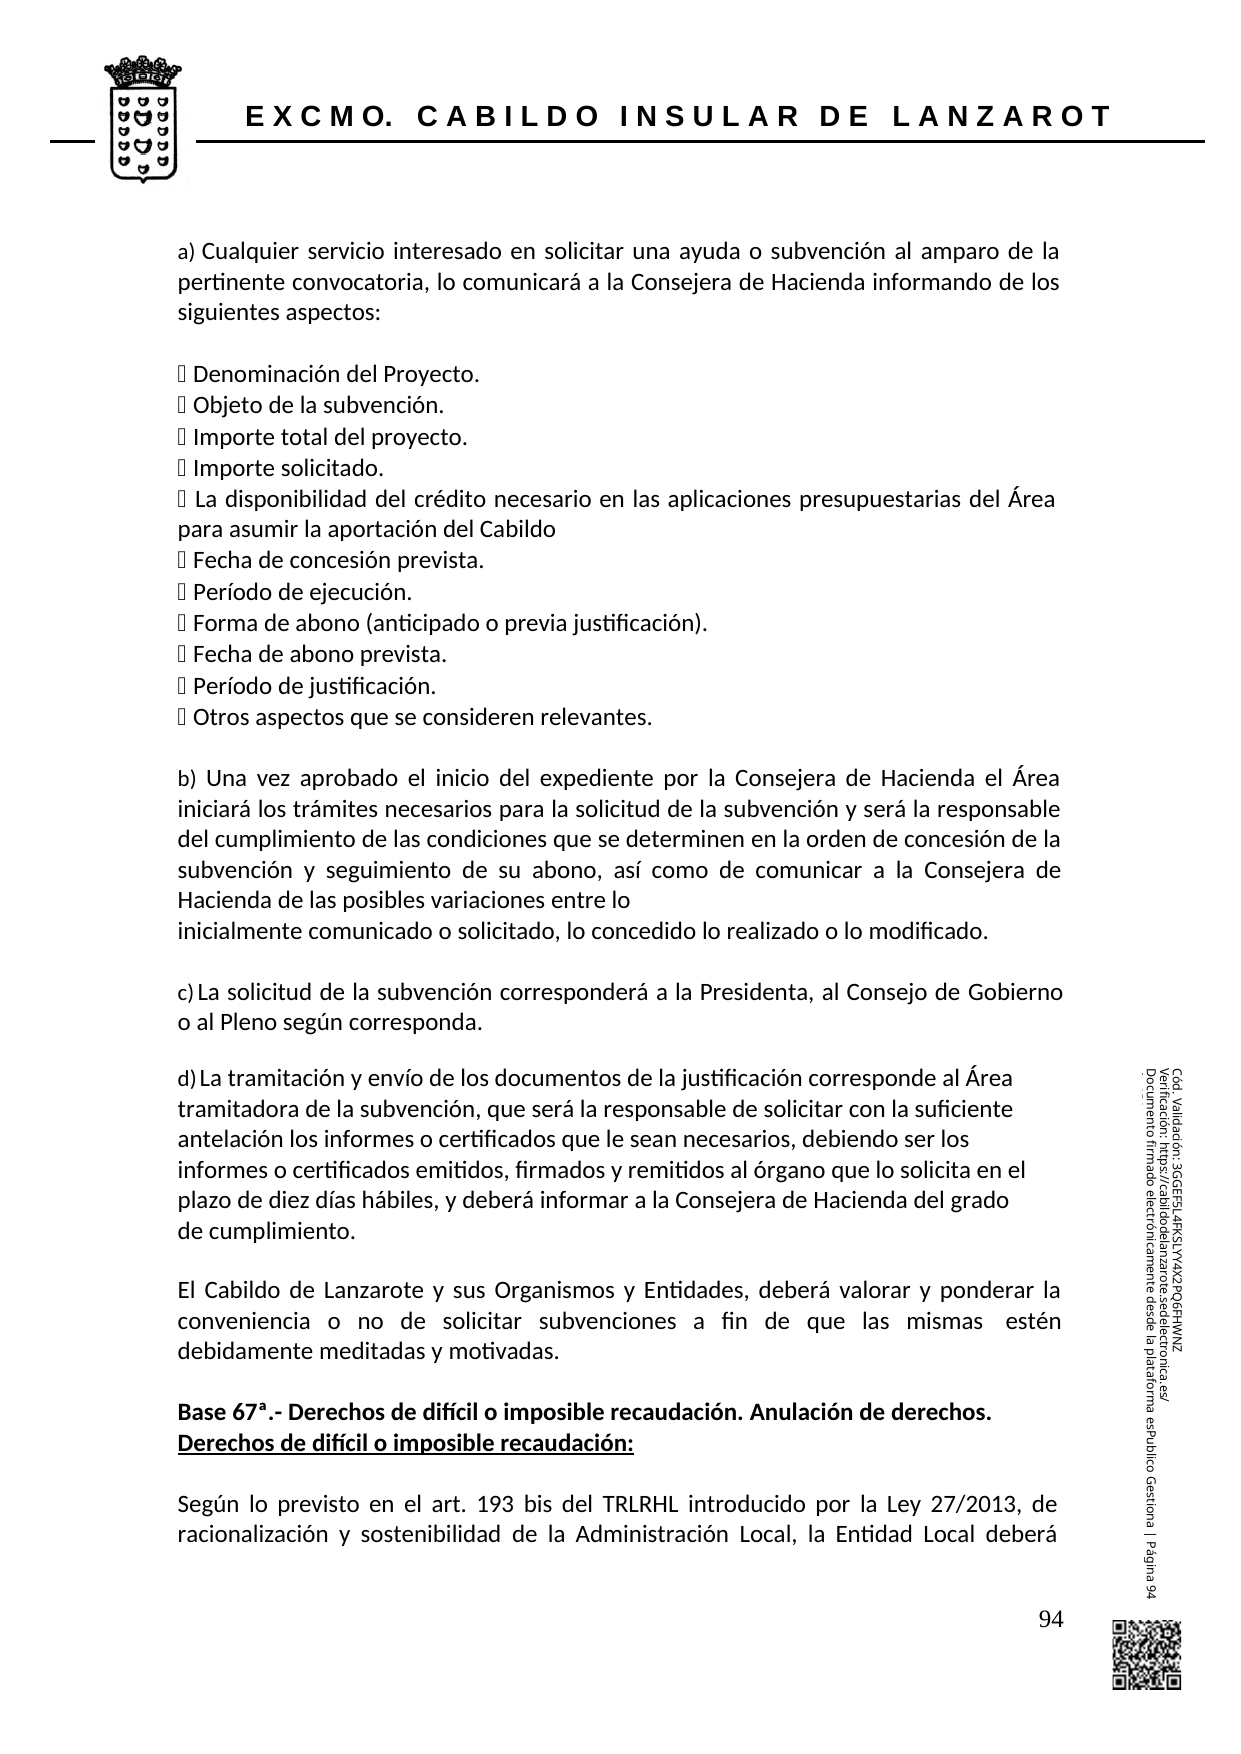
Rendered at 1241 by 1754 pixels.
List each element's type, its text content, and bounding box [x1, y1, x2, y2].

picture [95, 39, 196, 193]
text  Importe solicitado. [177, 452, 1192, 483]
list La solicitud de la subvención corresponderá a la Presidenta, al Consejo de Gobierno o al Pleno según corresponda. [177, 976, 1063, 1037]
text  Fecha de concesión prevista. [177, 544, 1192, 575]
text  Objeto de la subvención. [177, 389, 1192, 420]
text  Importe total del proyecto. [177, 420, 1192, 452]
list Verificación: https://cabildodelanzarote.sedelectronica.es/ [1158, 1068, 1171, 1610]
picture [1112, 1620, 1182, 1690]
subtitle Base 67ª.- Derechos de difícil o imposible recaudación. Anulación de derechos. Derechos de difícil o imposible recaudación: [177, 1396, 1068, 1457]
text  Denominación del Proyecto. [177, 357, 1192, 389]
text 94 [164, 1604, 1063, 1633]
list Cualquier servicio interesado en solicitar una ayuda o subvención al amparo de la pertinente convocatoria, lo comunicará a la Consejera de Hacienda informando de los siguientes aspectos: [177, 236, 1062, 327]
text El Cabildo de Lanzarote y sus Organismos y Entidades, deberá valorar y ponderar la conveniencia o no de solicitar subvenciones a fin de que las mismas estén debidamente meditadas y motivadas. [177, 1274, 1062, 1366]
text  Otros aspectos que se consideren relevantes. [177, 701, 1192, 732]
text  Período de ejecución. [177, 575, 1192, 606]
list Una vez aprobado el inicio del expediente por la Consejera de Hacienda el Área iniciará los trámites necesarios para la solicitud de la subvención y será la responsable del cumplimiento de las condiciones que se determinen en la orden de concesión de la subvención y seguimiento de su abono, así como de comunicar a la Consejera de Hacienda de las posibles variaciones entre lo [177, 762, 1062, 915]
text inicialmente comunicado o solicitado, lo concedido lo realizado o lo modificado. [177, 915, 1192, 945]
list La tramitación y envío de los documentos de la justificación corresponde al Área tramitadora de la subvención, que será la responsable de solicitar con la suficiente antelación los informes o certificados que le sean necesarios, debiendo ser los informes o certificados emitidos, firmados y remitidos al órgano que lo solicita en el plazo de diez días hábiles, y deberá informar a la Consejera de Hacienda del grado de cumplimiento. [177, 1062, 1037, 1246]
list Cód. Validación: 3GGEF5L4FKSLYY4X2PQ6FHWNZ [1171, 1068, 1184, 1610]
text  Fecha de abono prevista. [177, 638, 1192, 669]
text  Forma de abono (anticipado o previa justificación). [177, 606, 1192, 638]
text Según lo previsto en el art. 193 bis del TRLRHL introducido por la Ley 27/2013, de racionalización y sostenibilidad de la Administración Local, la Entidad Local deberá [177, 1488, 1068, 1549]
text  La disponibilidad del crédito necesario en las aplicaciones presupuestarias del Área para asumir la aportación del Cabildo [177, 483, 1068, 544]
list Documento firmado electrónicamente desde la plataforma esPublico Gestiona | Página 94 de 151 [1143, 1068, 1158, 1610]
text  Período de justificación. [177, 669, 1192, 701]
